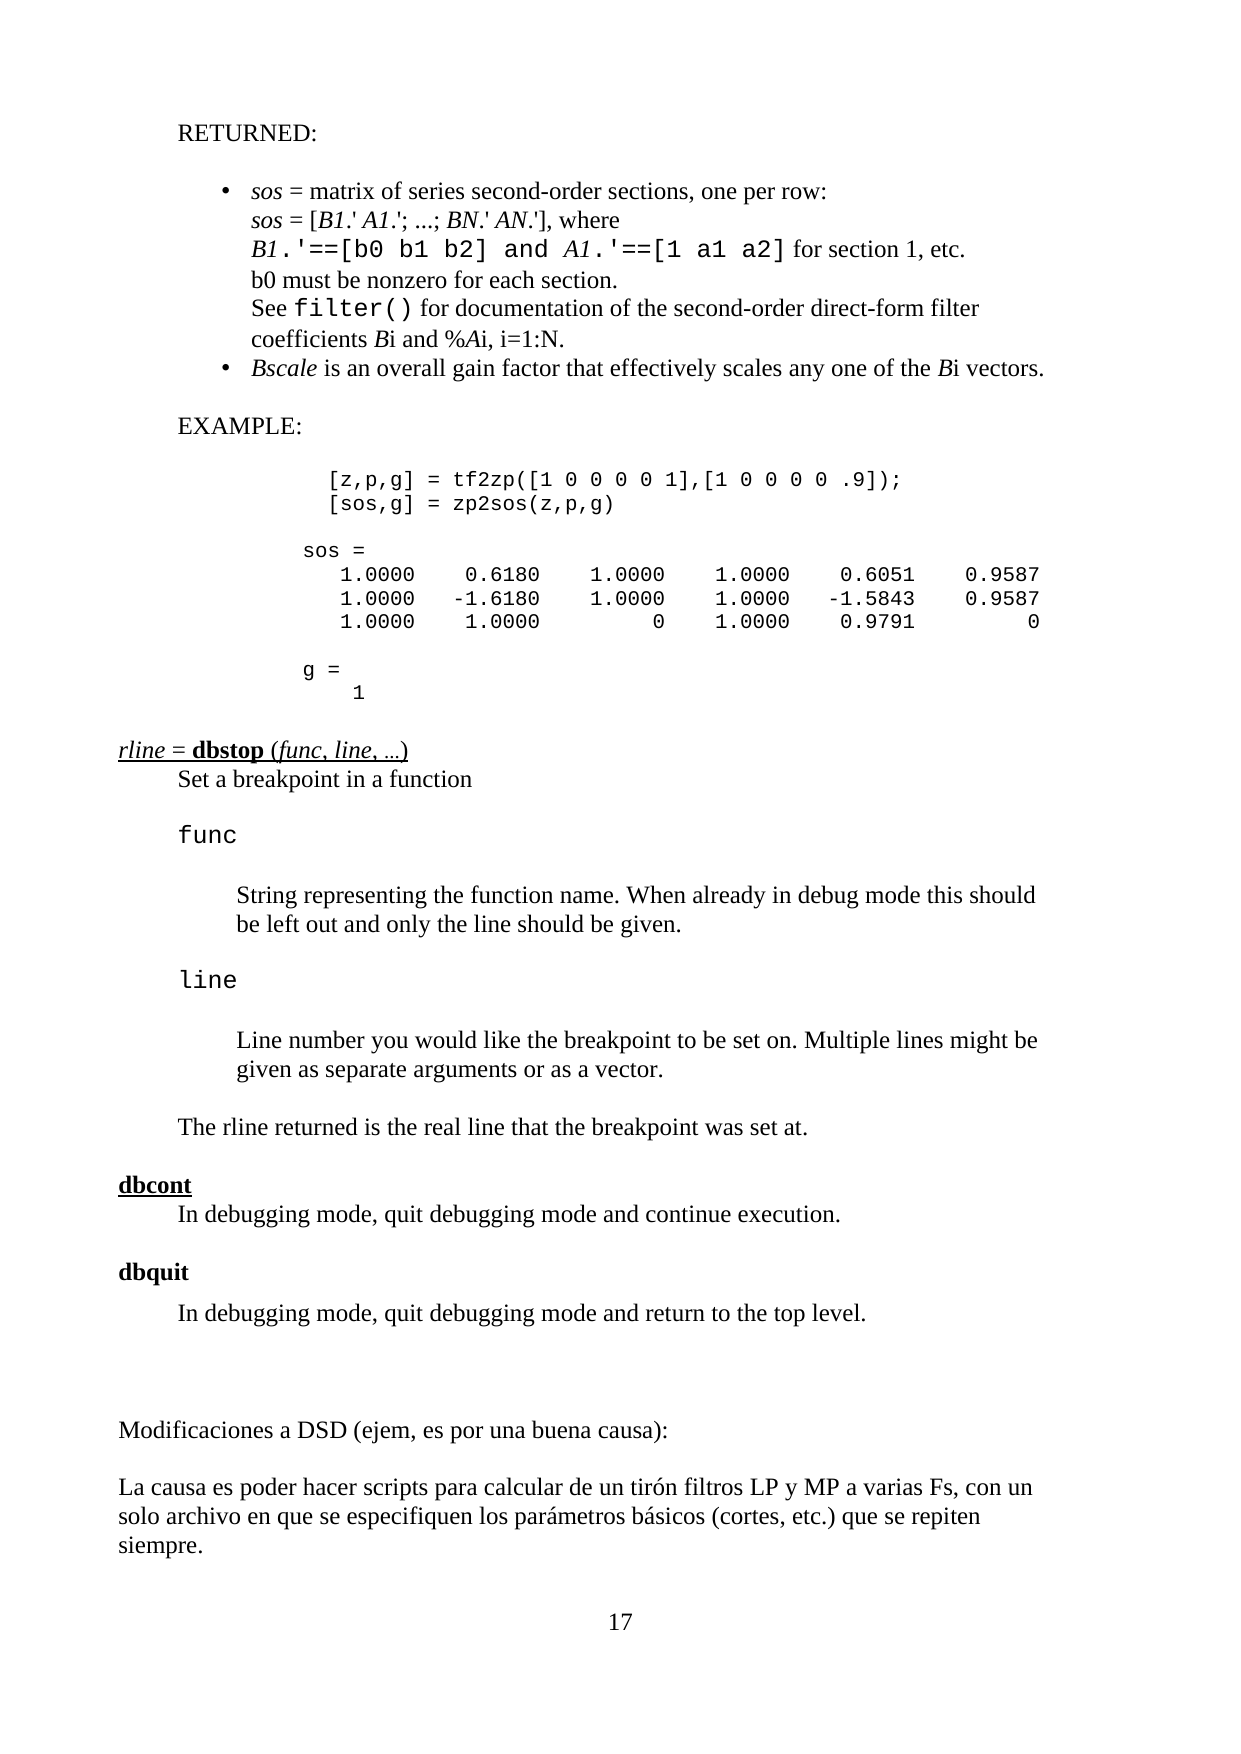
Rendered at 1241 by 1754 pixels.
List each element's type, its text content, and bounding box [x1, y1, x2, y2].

text 1 [177, 682, 1063, 706]
text 1.0000 1.0000 0 1.0000 0.9791 0 [177, 611, 1063, 635]
text EXAMPLE: [177, 411, 1063, 440]
text rline = dbstop (func, line, ...) [118, 735, 1122, 764]
text Set a breakpoint in a function [177, 764, 1063, 793]
text 1.0000 -1.6180 1.0000 1.0000 -1.5843 0.9587 [177, 588, 1063, 611]
list Bscale is an overall gain factor that effectively scales any one of the Bi vectors. [221, 353, 1063, 382]
subtitle func [177, 822, 1063, 851]
text 1.0000 0.6180 1.0000 1.0000 0.6051 0.9587 [177, 564, 1063, 588]
text sos = [177, 540, 1063, 564]
list String representing the function name. When already in debug mode this should be left out and only the line should be given. [236, 880, 1063, 938]
text The rline returned is the real line that the breakpoint was set at. [177, 1112, 1063, 1141]
text [z,p,g] = tf2zp([1 0 0 0 0 1],[1 0 0 0 0 .9]); [177, 469, 1063, 493]
subtitle line [177, 967, 1063, 996]
text In debugging mode, quit debugging mode and continue execution. [177, 1199, 1063, 1228]
text Modificaciones a DSD (ejem, es por una buena causa): La causa es poder hacer scripts para calcular de un tirón filtros LP y MP a varias Fs, con un solo archivo en que se especifiquen los parámetros básicos (cortes, etc.) que se repiten siempre. [118, 1415, 1063, 1559]
text [sos,g] = zp2sos(z,p,g) [177, 493, 1063, 517]
text dbcont [118, 1170, 1122, 1199]
text RETURNED: [177, 118, 1063, 147]
list sos = matrix of series second-order sections, one per row: sos = [B1.' A1.'; ...; BN.' AN.'], where B1.'==[b0 b1 b2] and A1.'==[1 a1 a2] for section 1, etc. b0 must be nonzero for each section. See filter() for documentation of the second-order direct-form filter coefficients Bi and %Ai, i=1:N. [221, 176, 1063, 353]
text In debugging mode, quit debugging mode and return to the top level. [177, 1298, 1063, 1327]
list Line number you would like the breakpoint to be set on. Multiple lines might be given as separate arguments or as a vector. [236, 1025, 1063, 1082]
text dbquit [118, 1257, 1122, 1286]
text g = [177, 659, 1063, 682]
